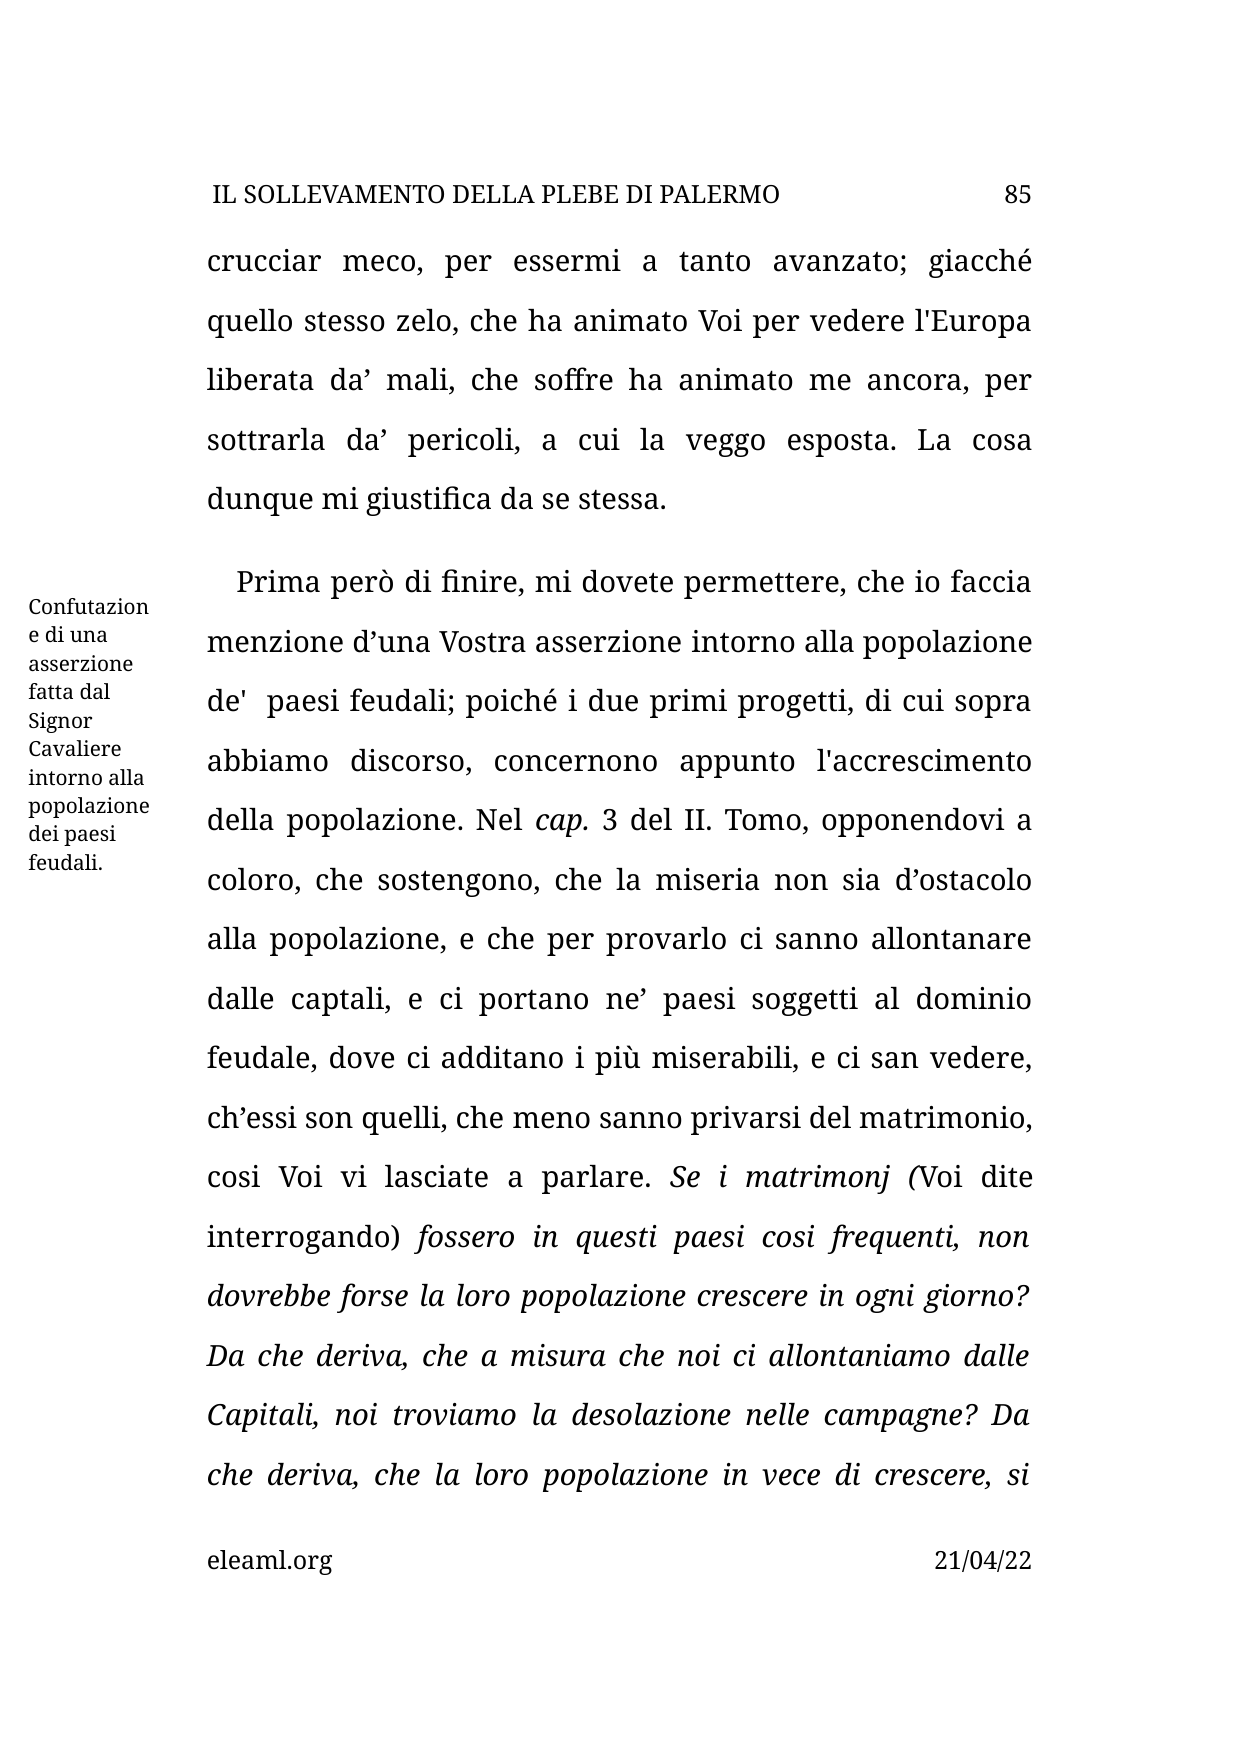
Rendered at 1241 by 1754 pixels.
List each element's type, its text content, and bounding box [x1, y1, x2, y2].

text crucciar meco, per essermi a tanto avanzato; giacché quello stesso zelo, che ha animato Voi per vedere l'Europa liberata da’ mali, che soffre ha animato me ancora, per sottrarla da’ pericoli, a cui la veggo esposta. La cosa dunque mi giustifica da se stessa. [207, 241, 1033, 518]
text Prima però di finire, mi dovete permettere, che io faccia menzione d’una Vostra asserzione intorno alla popolazione de' paesi feudali; poiché i due primi progetti, di cui sopra abbiamo discorso, concernono appunto l'accrescimento della popolazione. Nel cap. 3 del II. Tomo, opponendovi a coloro, che sostengono, che la miseria non sia d’ostacolo alla popolazione, e che per provarlo ci sanno allontanare dalle captali, e ci portano ne’ paesi soggetti al dominio feudale, dove ci additano i più miserabili, e ci san vedere, ch’essi son quelli, che meno sanno privarsi del matrimonio, cosi Voi vi lasciate a parlare. Se i matrimonj (Voi dite interrogando) fossero in questi paesi cosi frequenti, non dovrebbe forse la loro popolazione crescere in ogni giorno? Da che deriva, che a misura che noi ci allontaniamo dalle Capitali, noi troviamo la desolazione nelle campagne? Da che deriva, che la loro popolazione in vece di crescere, si [207, 562, 1033, 1493]
